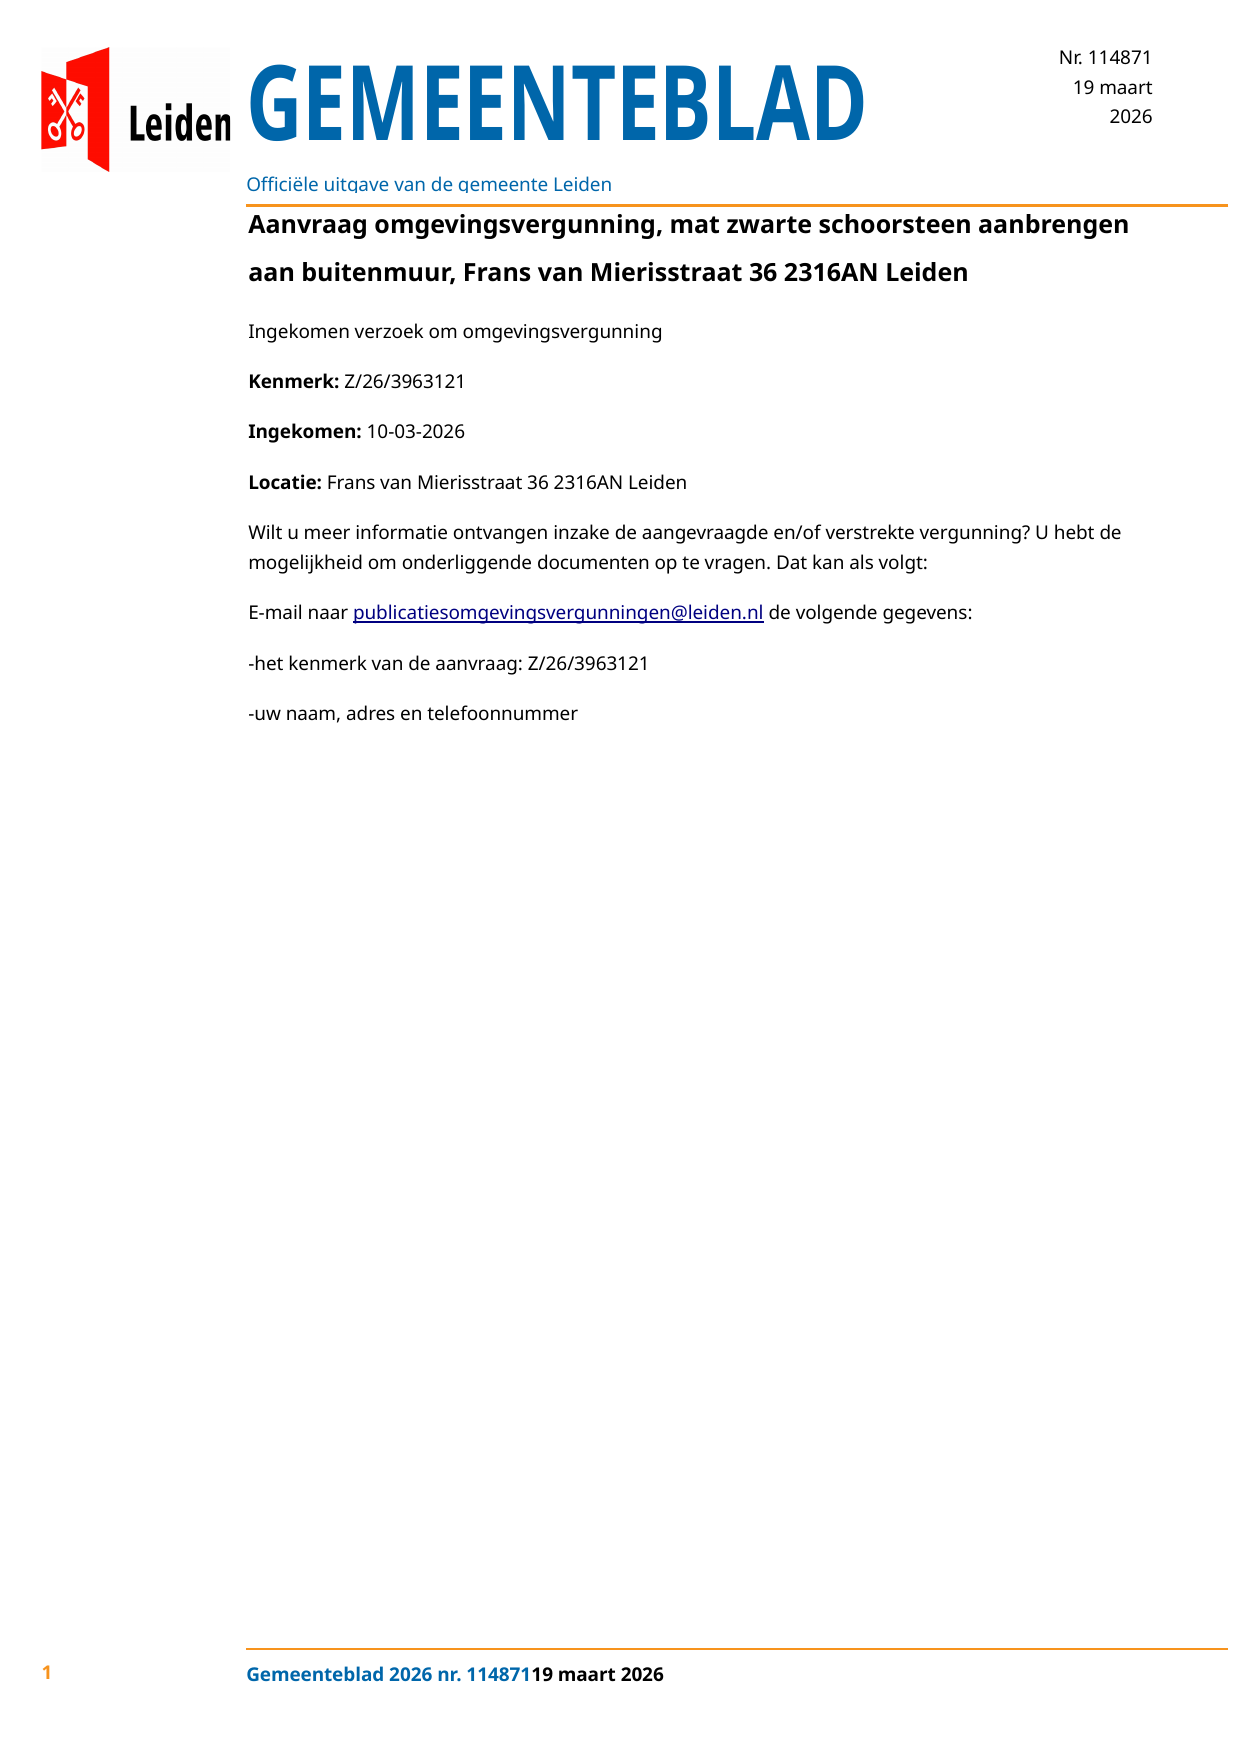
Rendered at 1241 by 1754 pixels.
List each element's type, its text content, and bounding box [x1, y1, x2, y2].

text Ingekomen verzoek om omgevingsvergunning [248, 318, 1152, 344]
text Kenmerk: Z/26/3963121 [248, 368, 1152, 394]
text Locatie: Frans van Mierisstraat 36 2316AN Leiden [248, 469, 1152, 495]
picture [41, 47, 231, 172]
text Aanvraag omgevingsvergunning, mat zwarte schoorsteen aanbrengen aan buitenmuur, Frans van Mierisstraat 36 2316AN Leiden [248, 207, 1152, 288]
text Ingekomen: 10-03-2026 [248, 419, 1152, 444]
text Wilt u meer informatie ontvangen inzake de aangevraagde en/of verstrekte vergunning? U hebt de mogelijkheid om onderliggende documenten op te vragen. Dat kan als volgt: [248, 519, 1152, 575]
text -het kenmerk van de aanvraag: Z/26/3963121 [248, 650, 1152, 676]
text -uw naam, adres en telefoonnummer [248, 700, 1152, 726]
text E-mail naar publicatiesomgevingsvergunningen@leiden.nl de volgende gegevens: [248, 599, 1152, 625]
